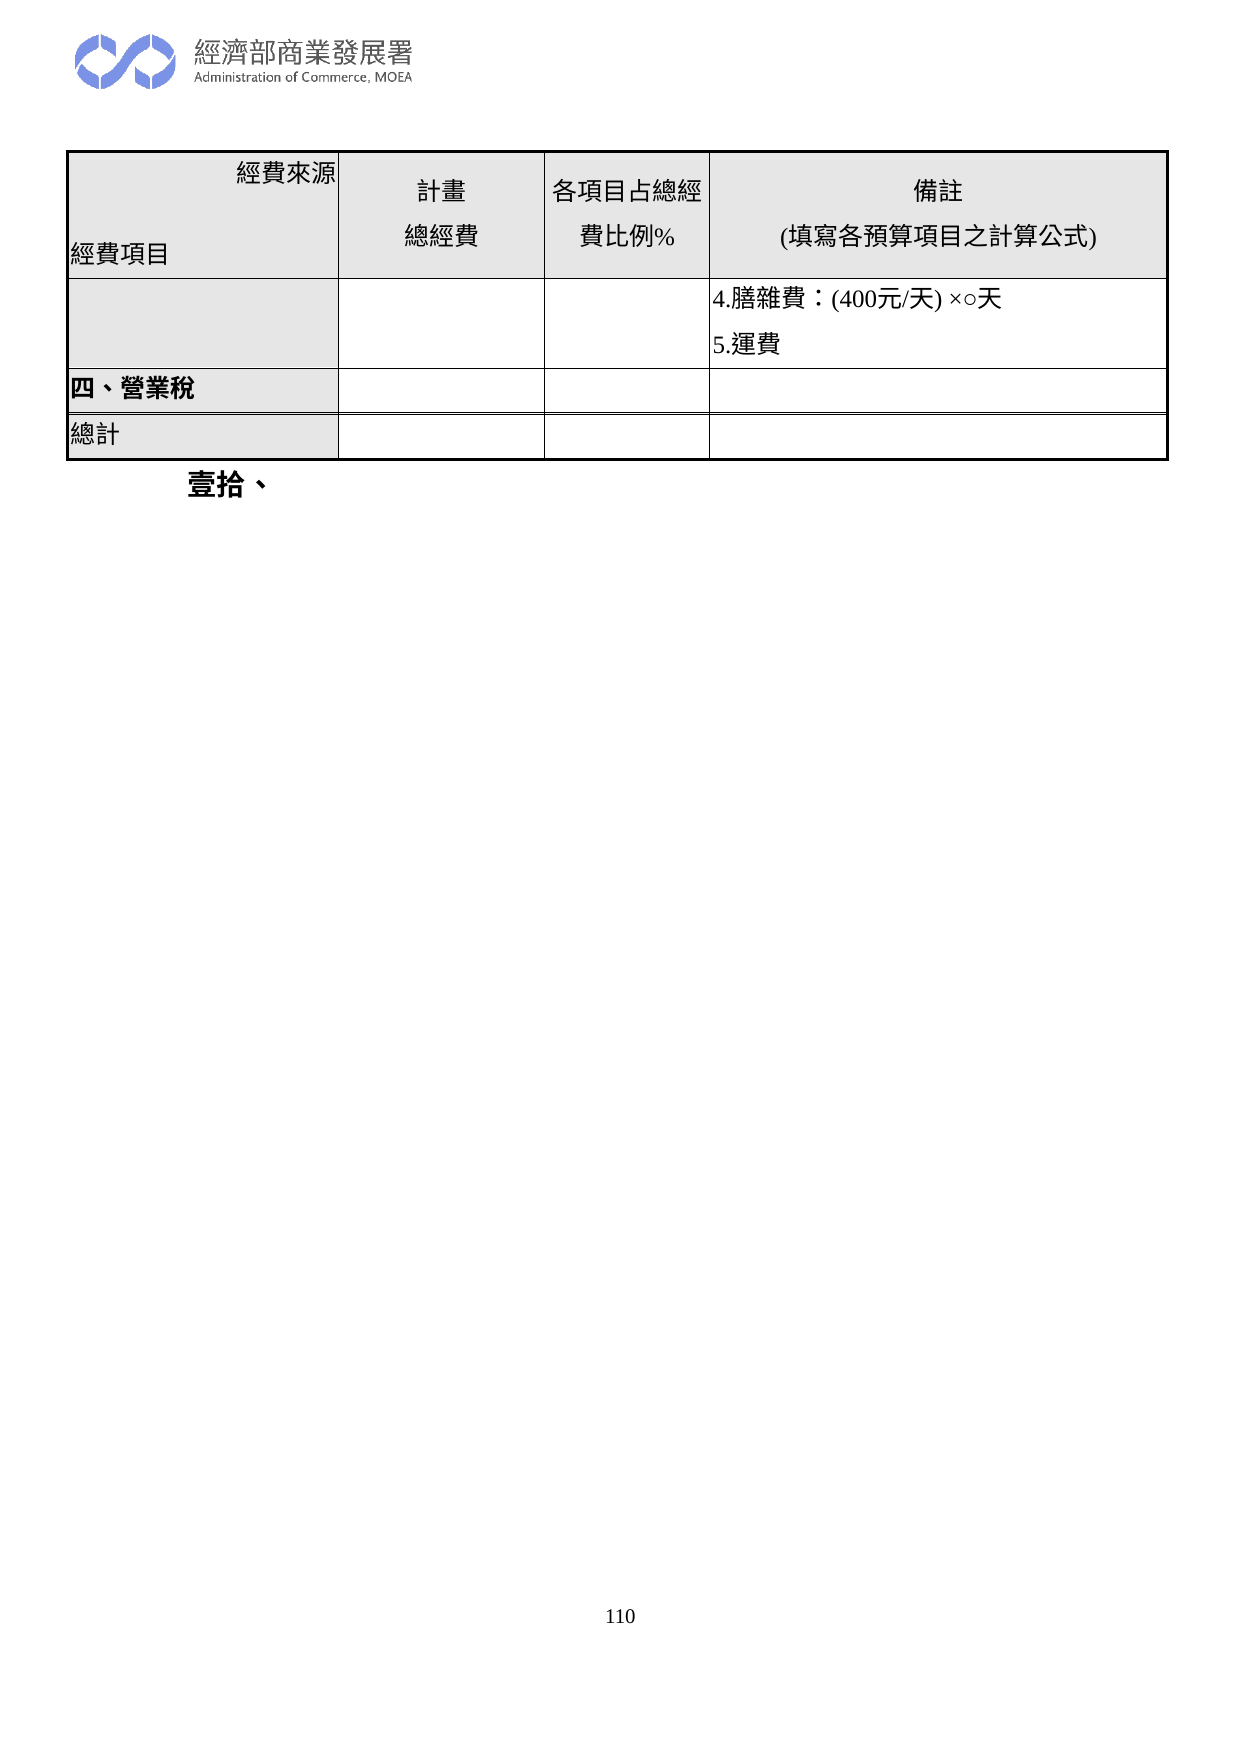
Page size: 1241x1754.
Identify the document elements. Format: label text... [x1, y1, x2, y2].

table_cell [545, 415, 709, 458]
table_header 備註 (填寫各預算項目之計算公式) [710, 153, 1166, 278]
table_header 計畫 總經費 [339, 153, 544, 278]
table_cell 4.膳雜費：(400元/天) ×○天 5.運費 [710, 279, 1166, 367]
table_cell [710, 369, 1166, 412]
table_cell 總計 [69, 415, 338, 458]
table_header 經費來源 經費項目 [69, 153, 338, 278]
table_cell [545, 369, 709, 412]
table_cell 四、營業稅 [69, 369, 338, 412]
table_cell [545, 279, 709, 367]
table_cell [339, 415, 544, 458]
table_cell [339, 369, 544, 412]
table_cell [710, 415, 1166, 458]
table_cell [339, 279, 544, 367]
table_cell [69, 279, 338, 367]
table_header 各項目占總經費比例% [545, 153, 709, 278]
